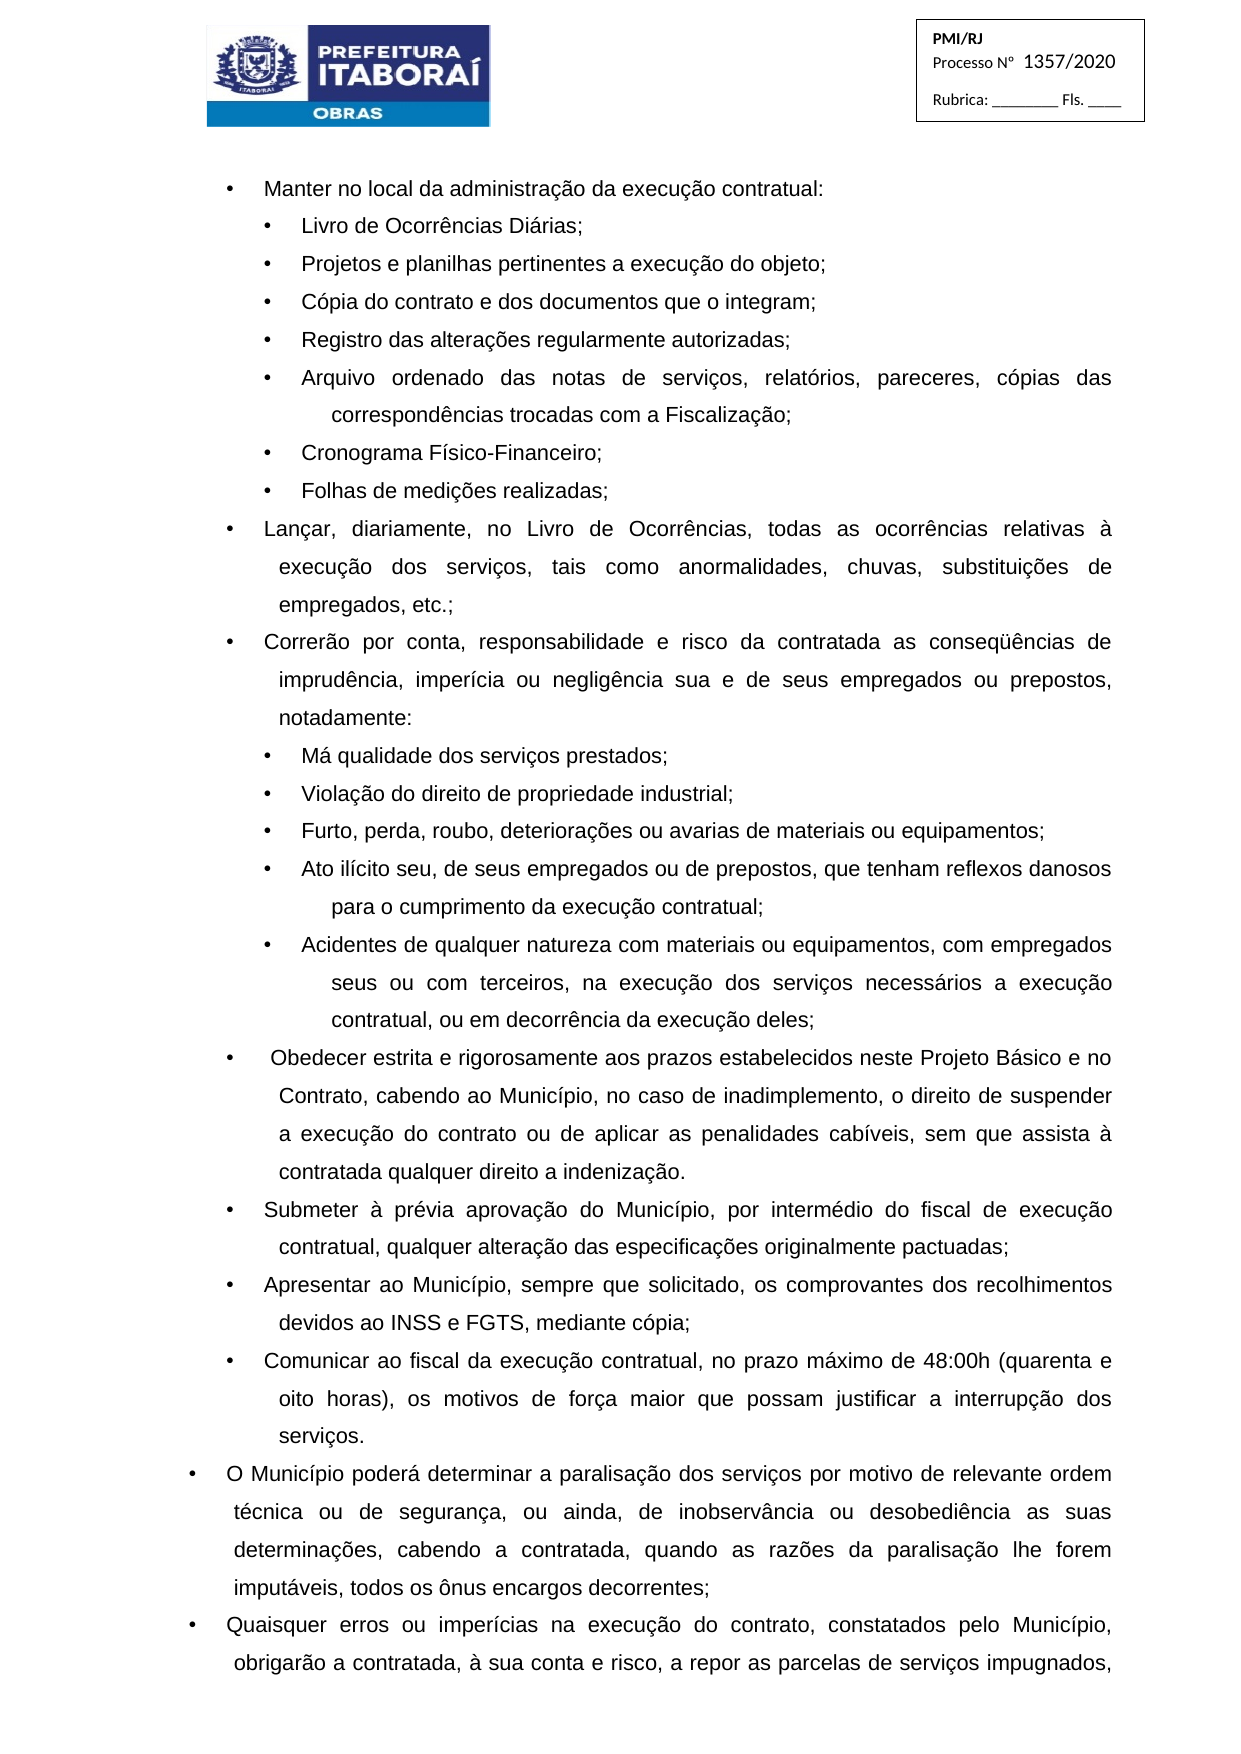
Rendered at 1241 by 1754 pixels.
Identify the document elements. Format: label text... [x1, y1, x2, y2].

list Arquivo ordenado das notas de serviços, relatórios, pareceres, cópias das correspondências trocadas com a Fiscalização; [263, 364, 1113, 428]
picture [386, 108, 479, 122]
list Registro das alterações regularmente autorizadas; [263, 327, 1113, 352]
list Submeter à prévia aprovação do Município, por intermédio do fiscal de execução contratual, qualquer alteração das especificações originalmente pactuadas; [226, 1196, 1113, 1259]
list Obedecer estrita e rigorosamente aos prazos estabelecidos neste Projeto Básico e no Contrato, cabendo ao Município, no caso de inadimplemento, o direito de suspender a execução do contrato ou de aplicar as penalidades cabíveis, sem que assista à contratada qualquer direito a indenização. [226, 1045, 1113, 1184]
list Apresentar ao Município, sempre que solicitado, os comprovantes dos recolhimentos devidos ao INSS e FGTS, mediante cópia; [226, 1272, 1113, 1335]
list Acidentes de qualquer natureza com materiais ou equipamentos, com empregados seus ou com terceiros, na execução dos serviços necessários a execução contratual, ou em decorrência da execução deles; [263, 932, 1113, 1033]
picture [206, 107, 310, 122]
list Projetos e planilhas pertinentes a execução do objeto; [263, 251, 1113, 276]
list Comunicar ao fiscal da execução contratual, no prazo máximo de 48:00h (quarenta e oito horas), os motivos de força maior que possam justificar a interrupção dos serviços. [226, 1348, 1113, 1448]
list O Município poderá determinar a paralisação dos serviços por motivo de relevante ordem técnica ou de segurança, ou ainda, de inobservância ou desobediência as suas determinações, cabendo a contratada, quando as razões da paralisação lhe forem imputáveis, todos os ônus encargos decorrentes; [188, 1461, 1113, 1600]
list Cronograma Físico-Financeiro; [263, 440, 1113, 465]
list Furto, perda, roubo, deteriorações ou avarias de materiais ou equipamentos; [263, 818, 1113, 843]
list Quaisquer erros ou imperícias na execução do contrato, constatados pelo Município, obrigarão a contratada, à sua conta e risco, a repor as parcelas de serviços impugnados, [188, 1612, 1113, 1675]
list Livro de Ocorrências Diárias; [263, 213, 1113, 238]
list Correrão por conta, responsabilidade e risco da contratada as conseqüências de imprudência, imperícia ou negligência sua e de seus empregados ou prepostos, notadamente: [226, 629, 1113, 730]
list Má qualidade dos serviços prestados; [263, 743, 1113, 768]
list Lançar, diariamente, no Livro de Ocorrências, todas as ocorrências relativas à execução dos serviços, tais como anormalidades, chuvas, substituições de empregados, etc.; [226, 516, 1113, 617]
list Ato ilícito seu, de seus empregados ou de prepostos, que tenham reflexos danosos para o cumprimento da execução contratual; [263, 856, 1113, 919]
picture [206, 25, 491, 127]
list Violação do direito de propriedade industrial; [263, 781, 1113, 806]
list Cópia do contrato e dos documentos que o integram; [263, 289, 1113, 314]
list Manter no local da administração da execução contratual: [226, 176, 1113, 201]
list Folhas de medições realizadas; [263, 478, 1113, 503]
